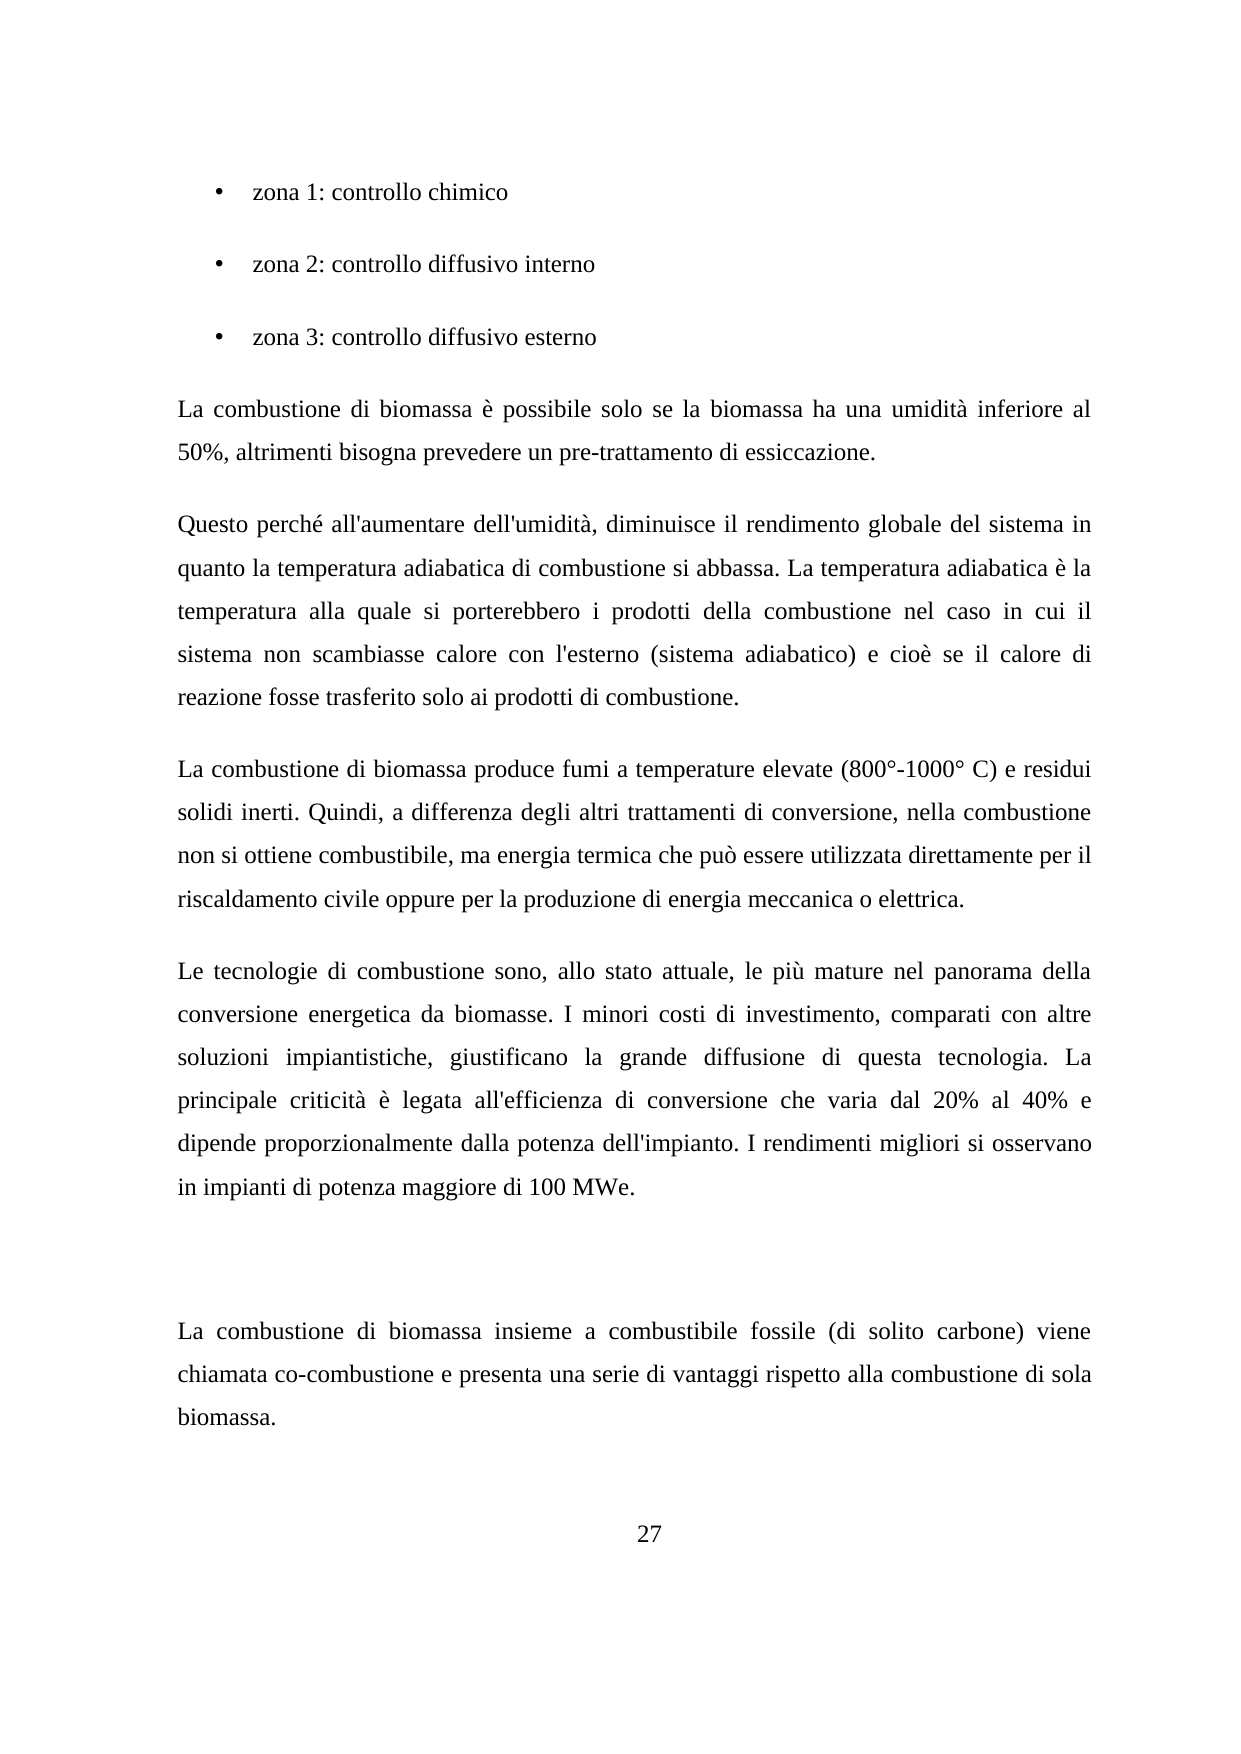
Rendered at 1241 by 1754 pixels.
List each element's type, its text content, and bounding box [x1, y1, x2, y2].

text La combustione di biomassa insieme a combustibile fossile (di solito carbone) viene chiamata co-combustione e presenta una serie di vantaggi rispetto alla combustione di sola biomassa. [177, 1316, 1093, 1431]
text Le tecnologie di combustione sono, allo stato attuale, le più mature nel panorama della conversione energetica da biomasse. I minori costi di investimento, comparati con altre soluzioni impiantistiche, giustificano la grande diffusione di questa tecnologia. La principale criticità è legata all'efficienza di conversione che varia dal 20% al 40% e dipende proporzionalmente dalla potenza dell'impianto. I rendimenti migliori si osservano in impianti di potenza maggiore di 100 MWe. [177, 956, 1093, 1200]
list zona 1: controllo chimico [215, 177, 1093, 206]
list zona 3: controllo diffusivo esterno [215, 322, 1093, 351]
text La combustione di biomassa è possibile solo se la biomassa ha una umidità inferiore al 50%, altrimenti bisogna prevedere un pre-trattamento di essiccazione. [177, 394, 1093, 466]
list zona 2: controllo diffusivo interno [215, 249, 1093, 278]
text Questo perché all'aumentare dell'umidità, diminuisce il rendimento globale del sistema in quanto la temperatura adiabatica di combustione si abbassa. La temperatura adiabatica è la temperatura alla quale si porterebbero i prodotti della combustione nel caso in cui il sistema non scambiasse calore con l'esterno (sistema adiabatico) e cioè se il calore di reazione fosse trasferito solo ai prodotti di combustione. [177, 509, 1093, 711]
text La combustione di biomassa produce fumi a temperature elevate (800°-1000° C) e residui solidi inerti. Quindi, a differenza degli altri trattamenti di conversione, nella combustione non si ottiene combustibile, ma energia termica che può essere utilizzata direttamente per il riscaldamento civile oppure per la produzione di energia meccanica o elettrica. [177, 754, 1093, 912]
